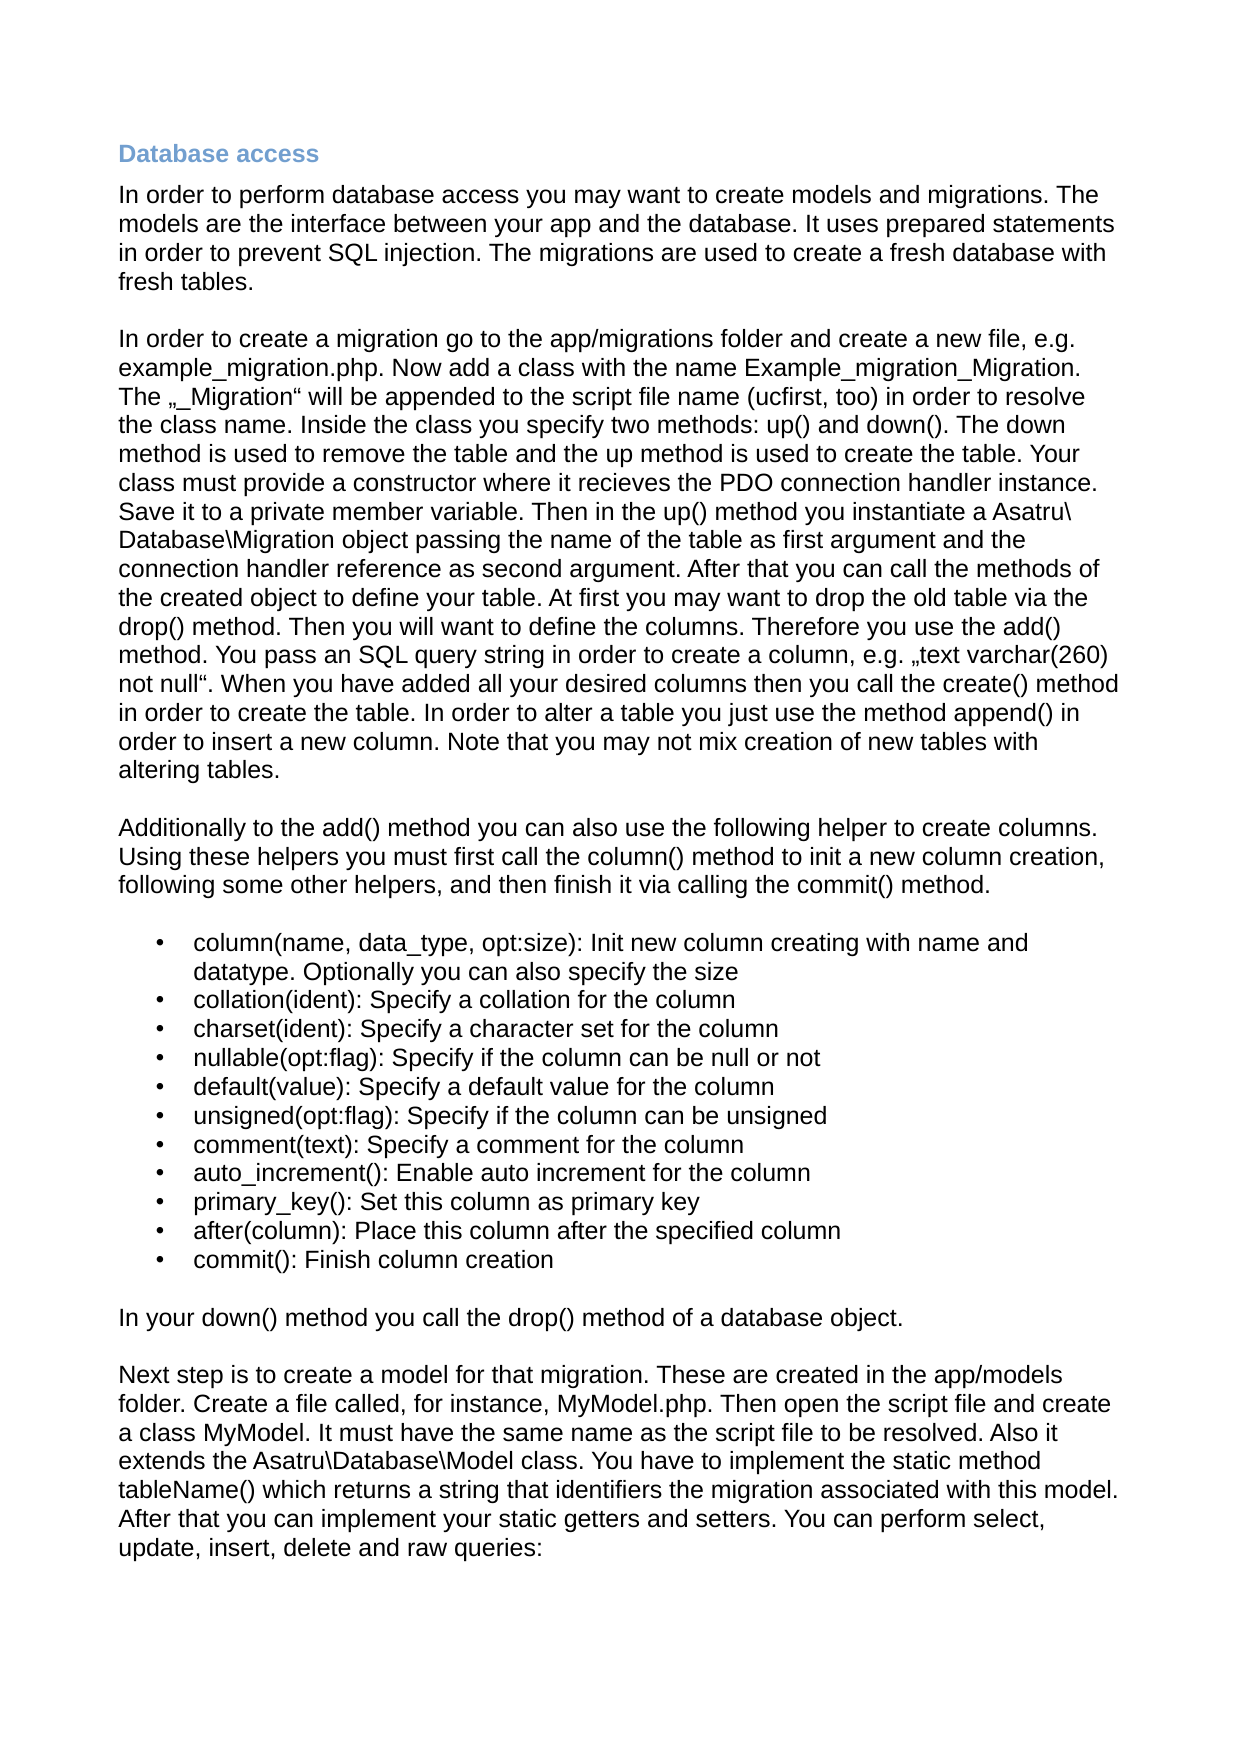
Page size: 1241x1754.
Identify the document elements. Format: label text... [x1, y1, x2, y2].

text Next step is to create a model for that migration. These are created in the app/models folder. Create a file called, for instance, MyModel.php. Then open the script file and create a class MyModel. It must have the same name as the script file to be resolved. Also it extends the Asatru\Database\Model class. You have to implement the static method tableName() which returns a string that identifiers the migration associated with this model. After that you can implement your static getters and setters. You can perform select, update, insert, delete and raw queries: [118, 1360, 1122, 1561]
list commit(): Finish column creation [156, 1245, 1122, 1274]
list primary_key(): Set this column as primary key [156, 1187, 1122, 1216]
text In order to perform database access you may want to create models and migrations. The models are the interface between your app and the database. It uses prepared statements in order to prevent SQL injection. The migrations are used to create a fresh database with fresh tables. [118, 180, 1122, 295]
list unsigned(opt:flag): Specify if the column can be unsigned [156, 1101, 1122, 1129]
text Additionally to the add() method you can also use the following helper to create columns. Using these helpers you must first call the column() method to init a new column creation, following some other helpers, and then finish it via calling the commit() method. [118, 813, 1122, 899]
list default(value): Specify a default value for the column [156, 1072, 1122, 1101]
subtitle Database access [118, 139, 1122, 168]
list nullable(opt:flag): Specify if the column can be null or not [156, 1043, 1122, 1072]
list charset(ident): Specify a character set for the column [156, 1014, 1122, 1043]
list column(name, data_type, opt:size): Init new column creating with name and datatype. Optionally you can also specify the size [156, 928, 1122, 985]
text In your down() method you call the drop() method of a database object. [118, 1303, 1122, 1331]
list comment(text): Specify a comment for the column [156, 1129, 1122, 1158]
list after(column): Place this column after the specified column [156, 1216, 1122, 1245]
list collation(ident): Specify a collation for the column [156, 985, 1122, 1014]
text In order to create a migration go to the app/migrations folder and create a new file, e.g. example_migration.php. Now add a class with the name Example_migration_Migration. The „_Migration“ will be appended to the script file name (ucfirst, too) in order to resolve the class name. Inside the class you specify two methods: up() and down(). The down method is used to remove the table and the up method is used to create the table. Your class must provide a constructor where it recieves the PDO connection handler instance. Save it to a private member variable. Then in the up() method you instantiate a Asatru\Database\Migration object passing the name of the table as first argument and the connection handler reference as second argument. After that you can call the methods of the created object to define your table. At first you may want to drop the old table via the drop() method. Then you will want to define the columns. Therefore you use the add() method. You pass an SQL query string in order to create a column, e.g. „text varchar(260) not null“. When you have added all your desired columns then you call the create() method in order to create the table. In order to alter a table you just use the method append() in order to insert a new column. Note that you may not mix creation of new tables with altering tables. [118, 324, 1122, 784]
list auto_increment(): Enable auto increment for the column [156, 1158, 1122, 1187]
